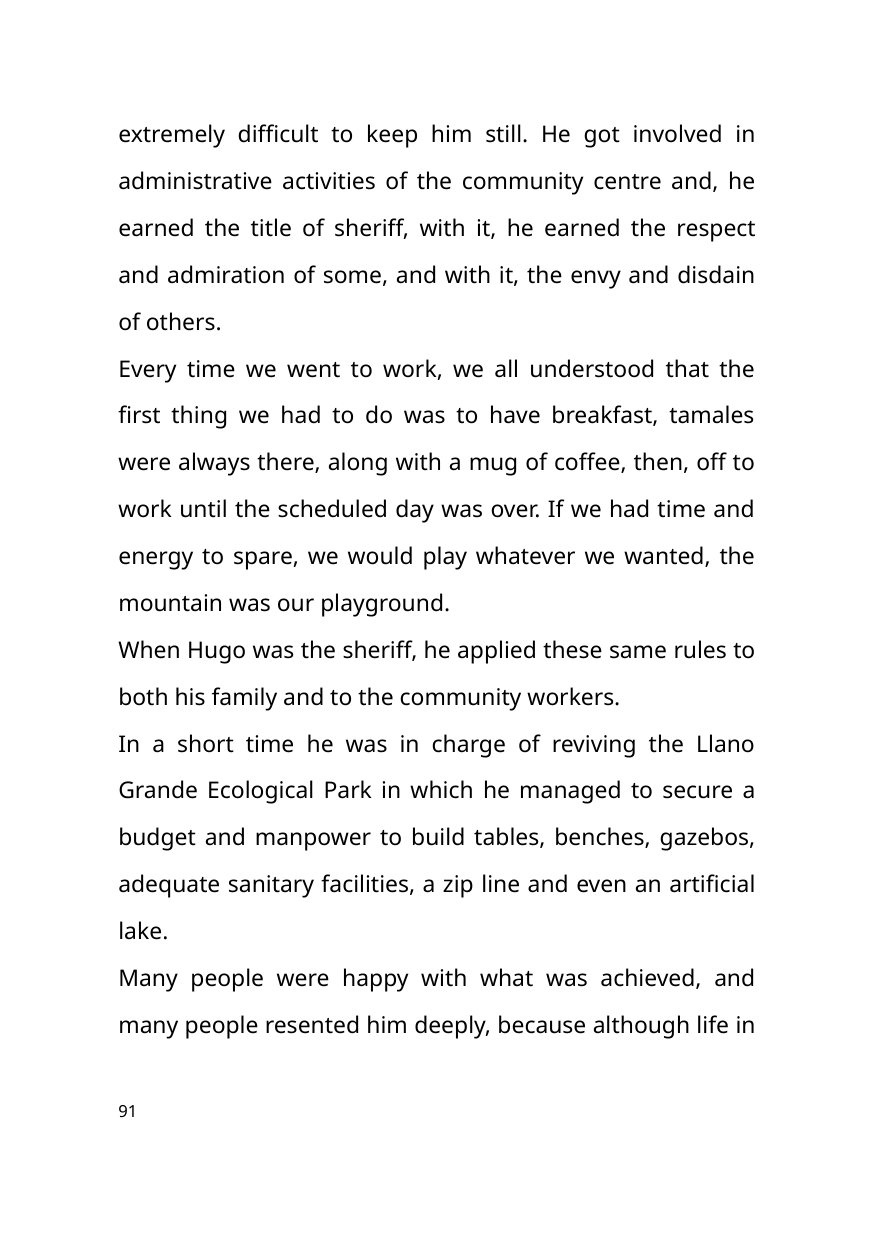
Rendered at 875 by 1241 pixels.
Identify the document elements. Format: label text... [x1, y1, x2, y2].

text extremely difficult to keep him still. He got involved in administrative activities of the community centre and, he earned the title of sheriff, with it, he earned the respect and admiration of some, and with it, the envy and disdain of others. [118, 118, 756, 337]
text When Hugo was the sheriff, he applied these same rules to both his family and to the community workers. [118, 634, 756, 712]
text In a short time he was in charge of reviving the Llano Grande Ecological Park in which he managed to secure a budget and manpower to build tables, benches, gazebos, adequate sanitary facilities, a zip line and even an artificial lake. [118, 727, 756, 946]
text Many people were happy with what was achieved, and many people resented him deeply, because although life in [118, 962, 756, 1040]
text Every time we went to work, we all understood that the first thing we had to do was to have breakfast, tamales were always there, along with a mug of coffee, then, off to work until the scheduled day was over. If we had time and energy to spare, we would play whatever we wanted, the mountain was our playground. [118, 352, 756, 618]
